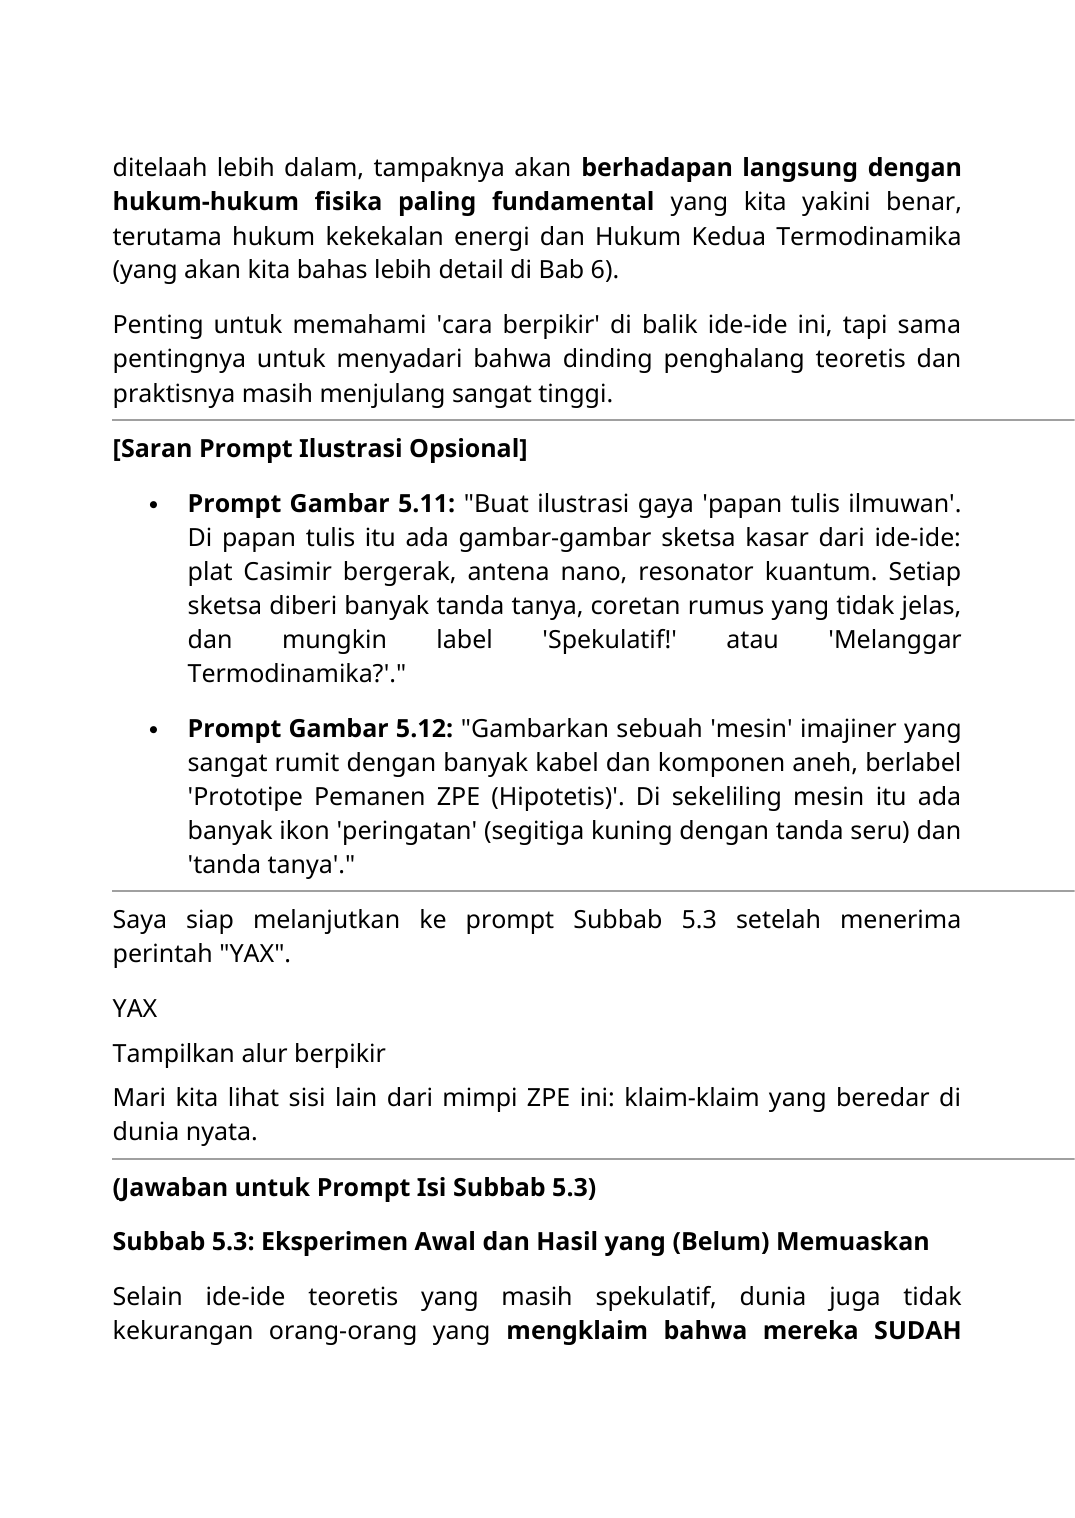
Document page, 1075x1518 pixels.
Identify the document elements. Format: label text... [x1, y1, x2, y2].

text Subbab 5.3: Eksperimen Awal dan Hasil yang (Belum) Memuaskan [112, 1224, 962, 1258]
text (Jawaban untuk Prompt Isi Subbab 5.3) [112, 1169, 962, 1203]
list Prompt Gambar 5.11: "Buat ilustrasi gaya 'papan tulis ilmuwan'. Di papan tulis itu ada gambar-gambar sketsa kasar dari ide-ide: plat Casimir bergerak, antena nano, resonator kuantum. Setiap sketsa diberi banyak tanda tanya, coretan rumus yang tidak jelas, dan mungkin label 'Spekulatif!' atau 'Melanggar Termodinamika?'." [150, 485, 962, 690]
text Tampilkan alur berpikir [112, 1035, 962, 1069]
text Penting untuk memahami 'cara berpikir' di balik ide-ide ini, tapi sama pentingnya untuk menyadari bahwa dinding penghalang teoretis dan praktisnya masih menjulang sangat tinggi. [112, 307, 962, 409]
text Selain ide-ide teoretis yang masih spekulatif, dunia juga tidak kekurangan orang-orang yang mengklaim bahwa mereka SUDAH [112, 1279, 962, 1347]
text [Saran Prompt Ilustrasi Opsional] [112, 430, 962, 464]
text ditelaah lebih dalam, tampaknya akan berhadapan langsung dengan hukum-hukum fisika paling fundamental yang kita yakini benar, terutama hukum kekekalan energi dan Hukum Kedua Termodinamika (yang akan kita bahas lebih detail di Bab 6). [112, 150, 962, 286]
text YAX [112, 991, 962, 1025]
text Mari kita lihat sisi lain dari mimpi ZPE ini: klaim-klaim yang beredar di dunia nyata. [112, 1080, 962, 1148]
list Prompt Gambar 5.12: "Gambarkan sebuah 'mesin' imajiner yang sangat rumit dengan banyak kabel dan komponen aneh, berlabel 'Prototipe Pemanen ZPE (Hipotetis)'. Di sekeliling mesin itu ada banyak ikon 'peringatan' (segitiga kuning dengan tanda seru) dan 'tanda tanya'." [150, 711, 962, 881]
text Saya siap melanjutkan ke prompt Subbab 5.3 setelah menerima perintah "YAX". [112, 902, 962, 970]
